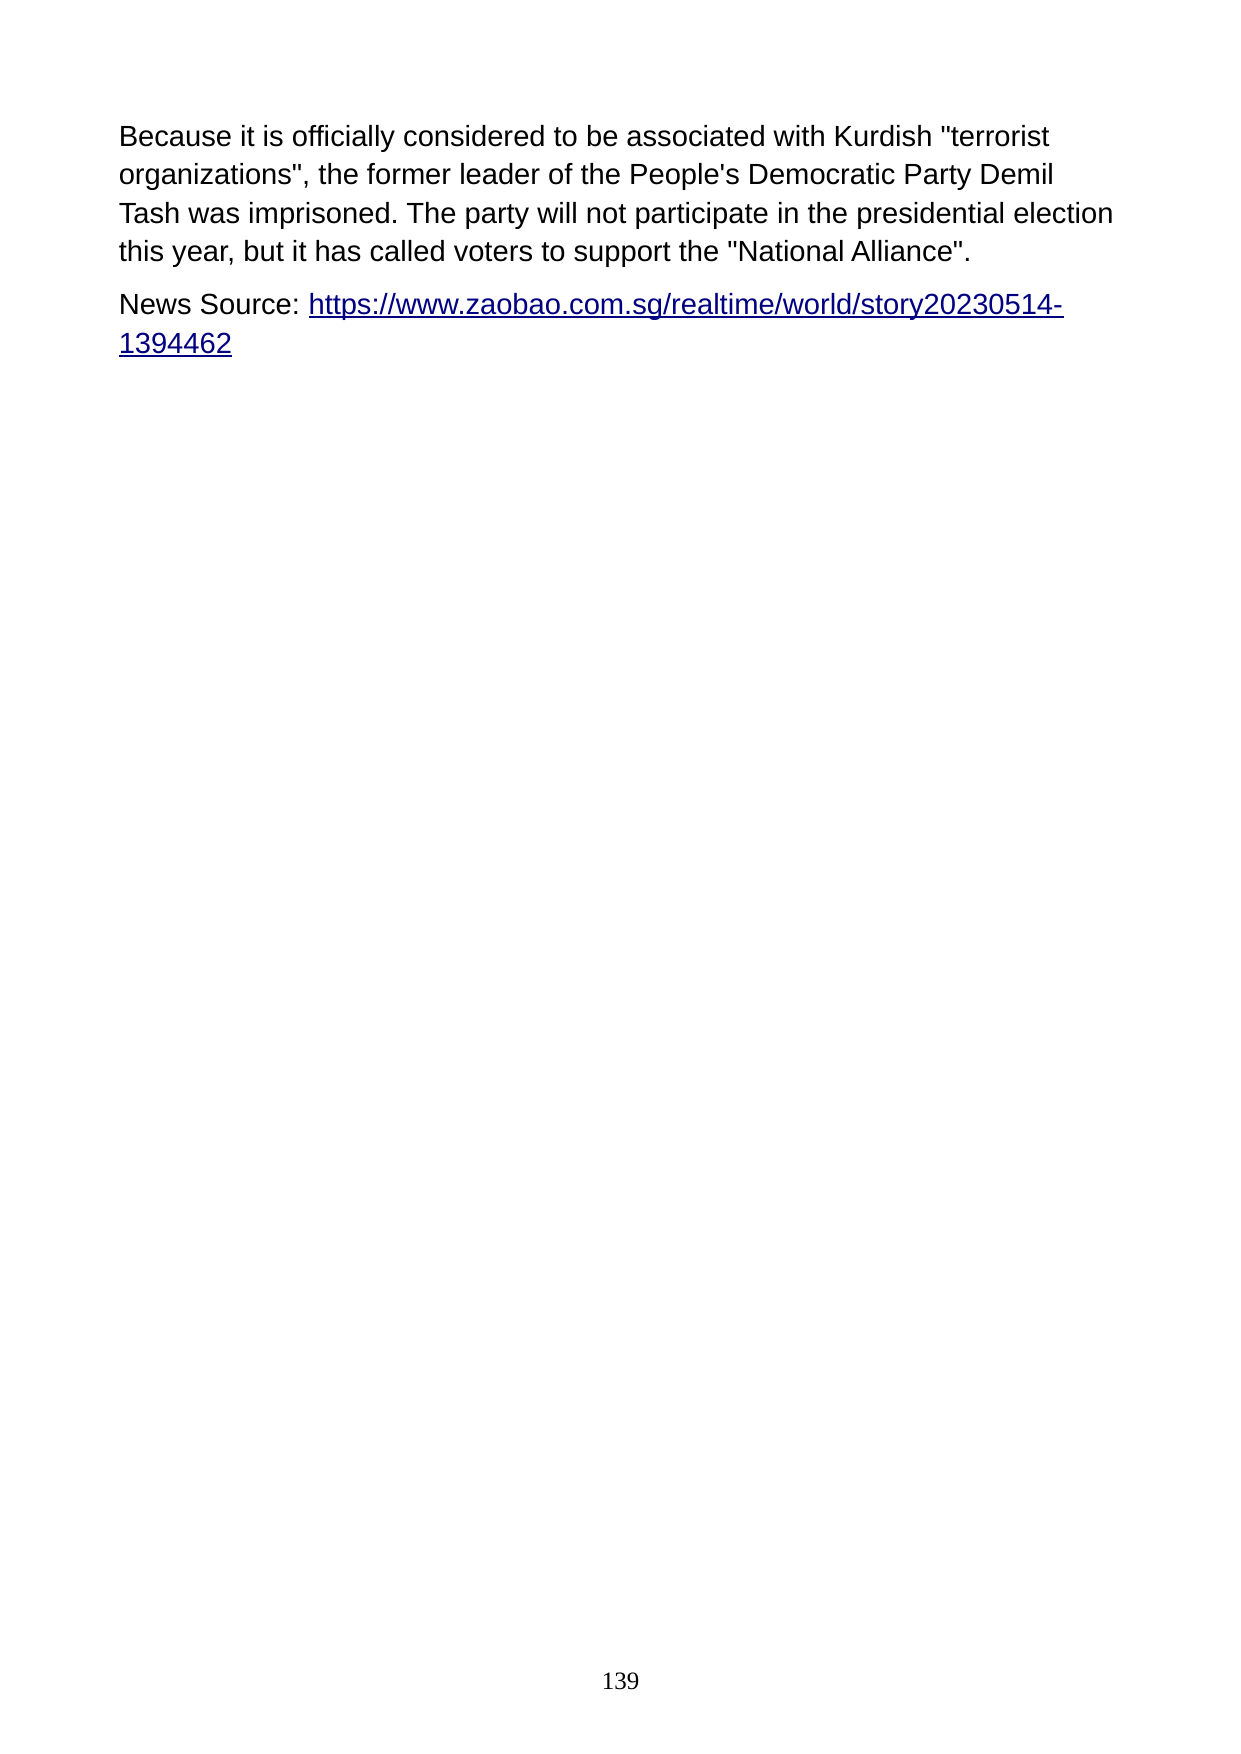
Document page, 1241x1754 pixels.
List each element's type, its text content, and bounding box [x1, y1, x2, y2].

text News Source: https://www.zaobao.com.sg/realtime/world/story20230514-1394462 [118, 287, 1122, 359]
text Because it is officially considered to be associated with Kurdish "terrorist organizations", the former leader of the People's Democratic Party Demil Tash was imprisoned. The party will not participate in the presidential election this year, but it has called voters to support the "National Alliance". [118, 118, 1122, 268]
